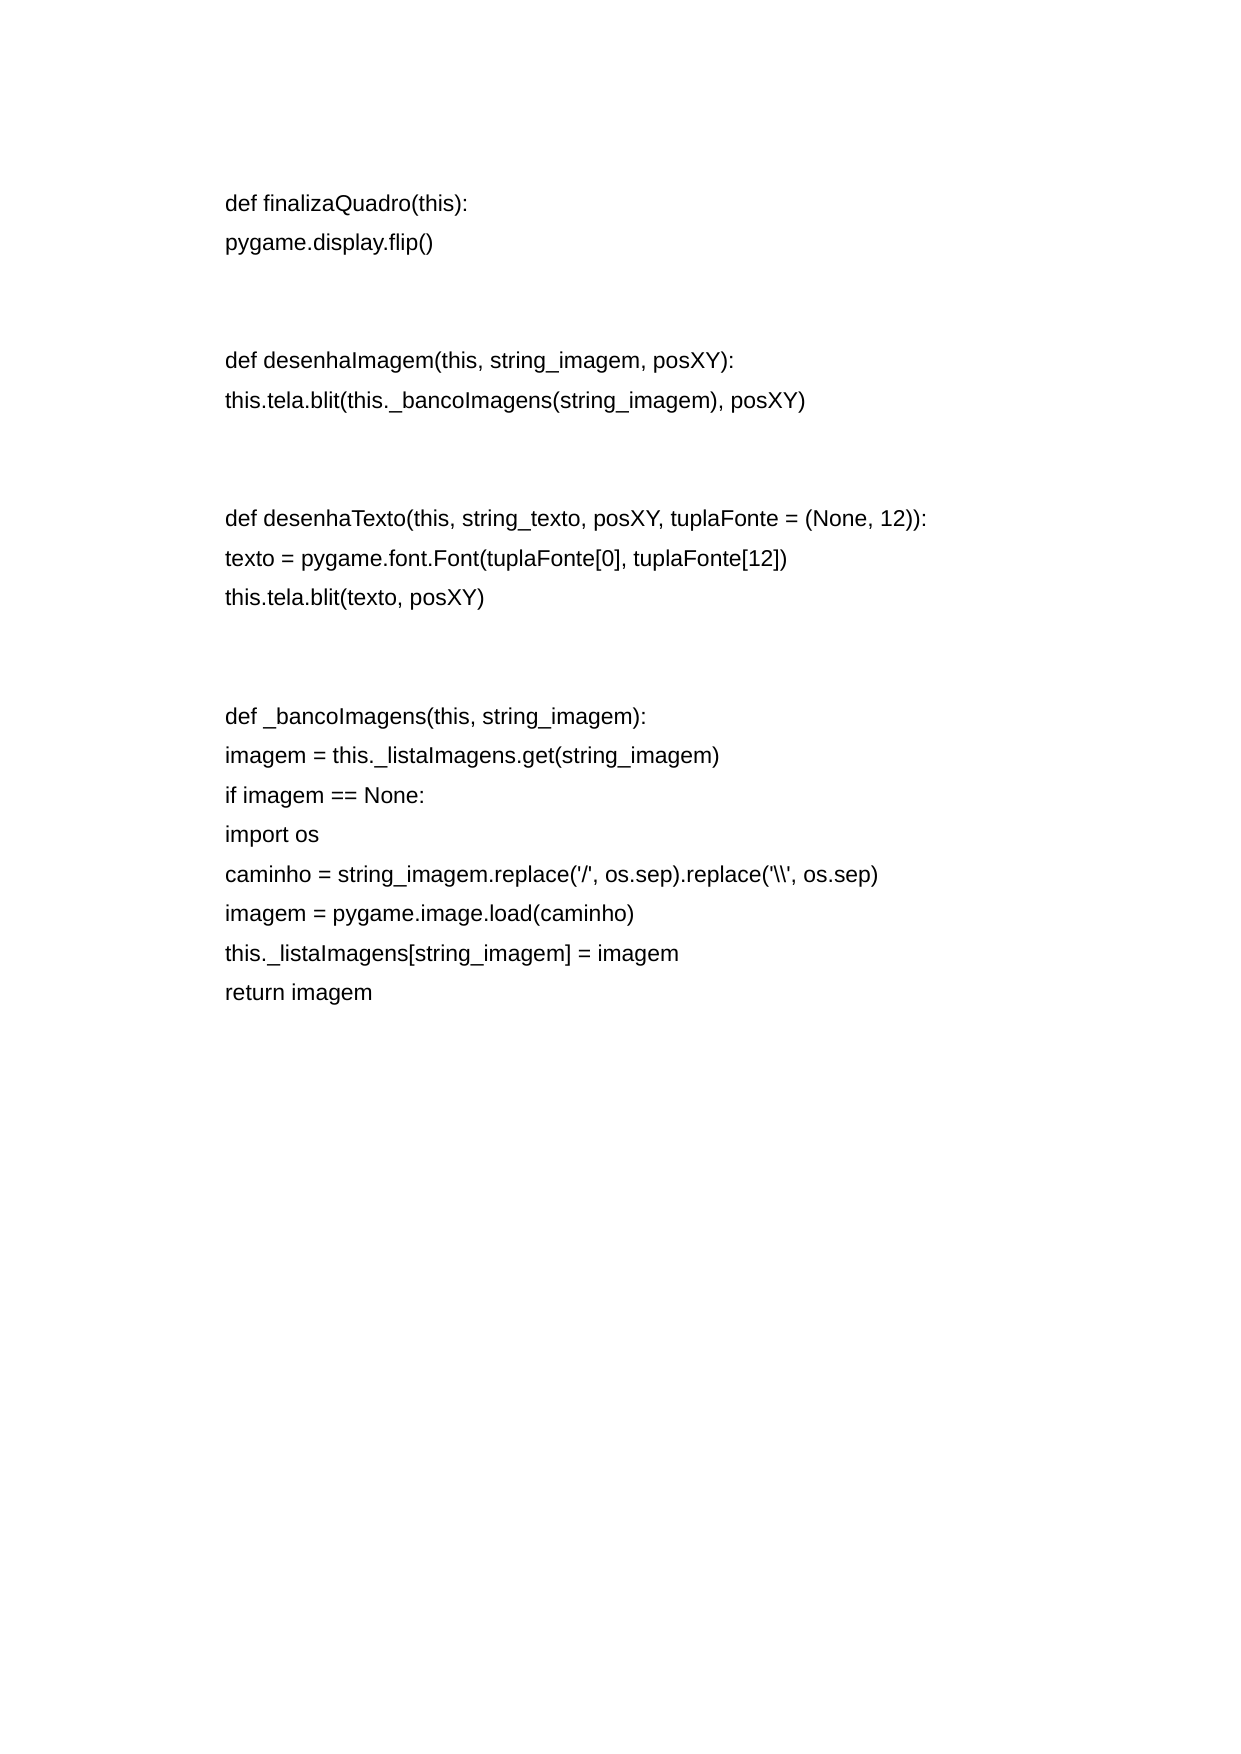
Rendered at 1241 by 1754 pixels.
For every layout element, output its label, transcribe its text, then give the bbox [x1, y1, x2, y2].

text caminho = string_imagem.replace('/', os.sep).replace('\\', os.sep) [150, 861, 1090, 887]
text def finalizaQuadro(this): [150, 189, 1090, 216]
text pygame.display.flip() [150, 229, 1090, 255]
text import os [150, 821, 1090, 847]
text def desenhaImagem(this, string_imagem, posXY): [150, 347, 1090, 374]
text def _bancoImagens(this, string_imagem): [150, 703, 1090, 729]
text imagem = this._listaImagens.get(string_imagem) [150, 742, 1090, 768]
text imagem = pygame.image.load(caminho) [150, 900, 1090, 926]
text texto = pygame.font.Font(tuplaFonte[0], tuplaFonte[12]) [150, 545, 1090, 571]
text this.tela.blit(texto, posXY) [150, 584, 1090, 611]
text if imagem == None: [150, 782, 1090, 808]
text def desenhaTexto(this, string_texto, posXY, tuplaFonte = (None, 12)): [150, 505, 1090, 532]
text return imagem [150, 979, 1090, 1005]
text this._listaImagens[string_imagem] = imagem [150, 939, 1090, 966]
text this.tela.blit(this._bancoImagens(string_imagem), posXY) [150, 387, 1090, 413]
